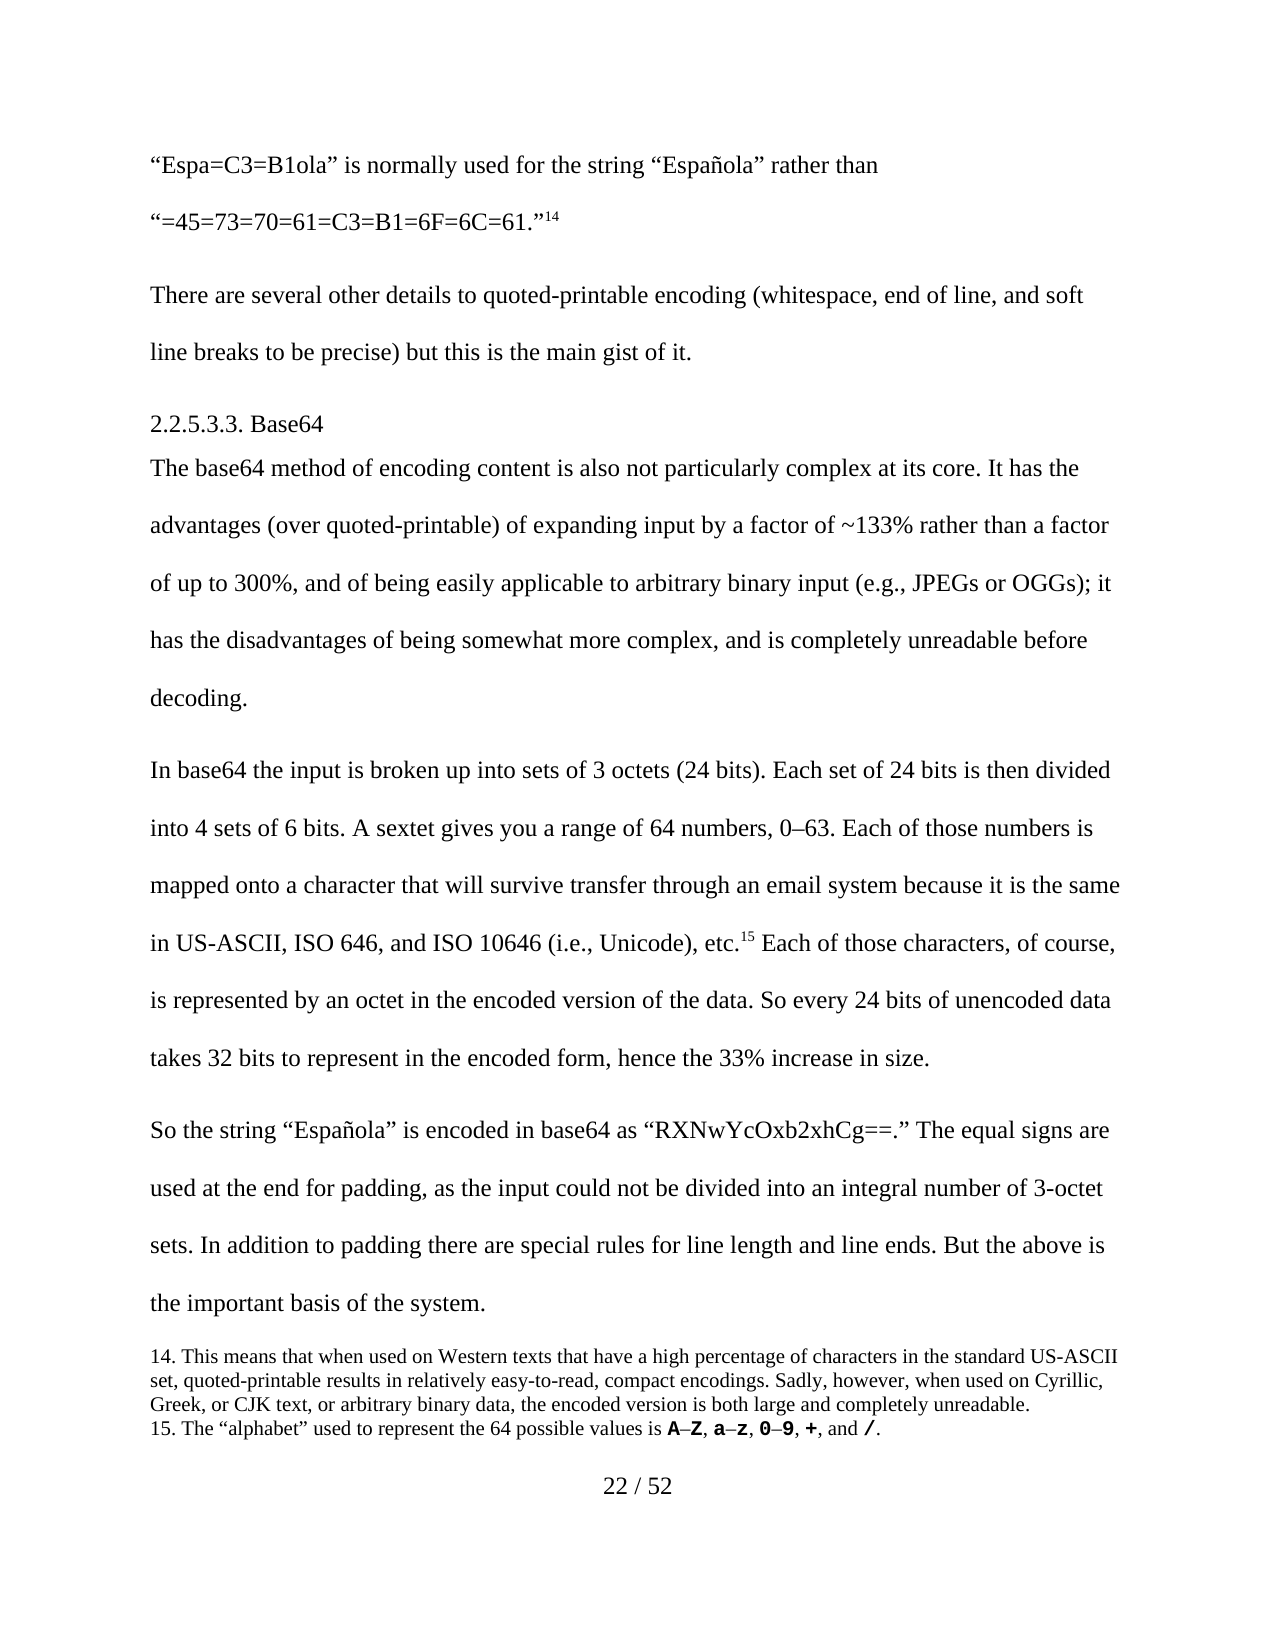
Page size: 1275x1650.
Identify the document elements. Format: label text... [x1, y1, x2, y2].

text The base64 method of encoding content is also not particularly complex at its core. It has the advantages (over quoted-printable) of expanding input by a factor of ~133% rather than a factor of up to 300%, and of being easily applicable to arbitrary binary input (e.g., JPEGs or OGGs); it has the disadvantages of being somewhat more complex, and is completely unreadable before decoding. [150, 453, 1125, 712]
subtitle 2.2.5.3.3. Base64 [150, 409, 1125, 438]
text . The “alphabet” used to represent the 64 possible values is A–Z, a–z, 0–9, +, and /. [150, 1416, 1125, 1442]
text In base64 the input is broken up into sets of 3 octets (24 bits). Each set of 24 bits is then divided into 4 sets of 6 bits. A sextet gives you a range of 64 numbers, 0–63. Each of those numbers is mapped onto a character that will survive transfer through an email system because it is the same in US-ASCII, ISO 646, and ISO 10646 (i.e., Unicode), etc. Each of those characters, of course, is represented by an octet in the encoded version of the data. So every 24 bits of unencoded data takes 32 bits to represent in the encoded form, hence the 33% increase in size. [150, 755, 1125, 1072]
text There are several other details to quoted-printable encoding (whitespace, end of line, and soft line breaks to be precise) but this is the main gist of it. [150, 280, 1125, 366]
text “Espa=C3=B1ola” is normally used for the string “Española” rather than “=45=73=70=61=C3=B1=6F=6C=61.” [150, 150, 1125, 236]
text . This means that when used on Western texts that have a high percentage of characters in the standard US-ASCII set, quoted-printable results in relatively easy-to-read, compact encodings. Sadly, however, when used on Cyrillic, Greek, or CJK text, or arbitrary binary data, the encoded version is both large and completely unreadable. [150, 1344, 1125, 1416]
text So the string “Española” is encoded in base64 as “RXNwYcOxb2xhCg==.” The equal signs are used at the end for padding, as the input could not be divided into an integral number of 3-octet sets. In addition to padding there are special rules for line length and line ends. But the above is the important basis of the system. [150, 1115, 1125, 1316]
